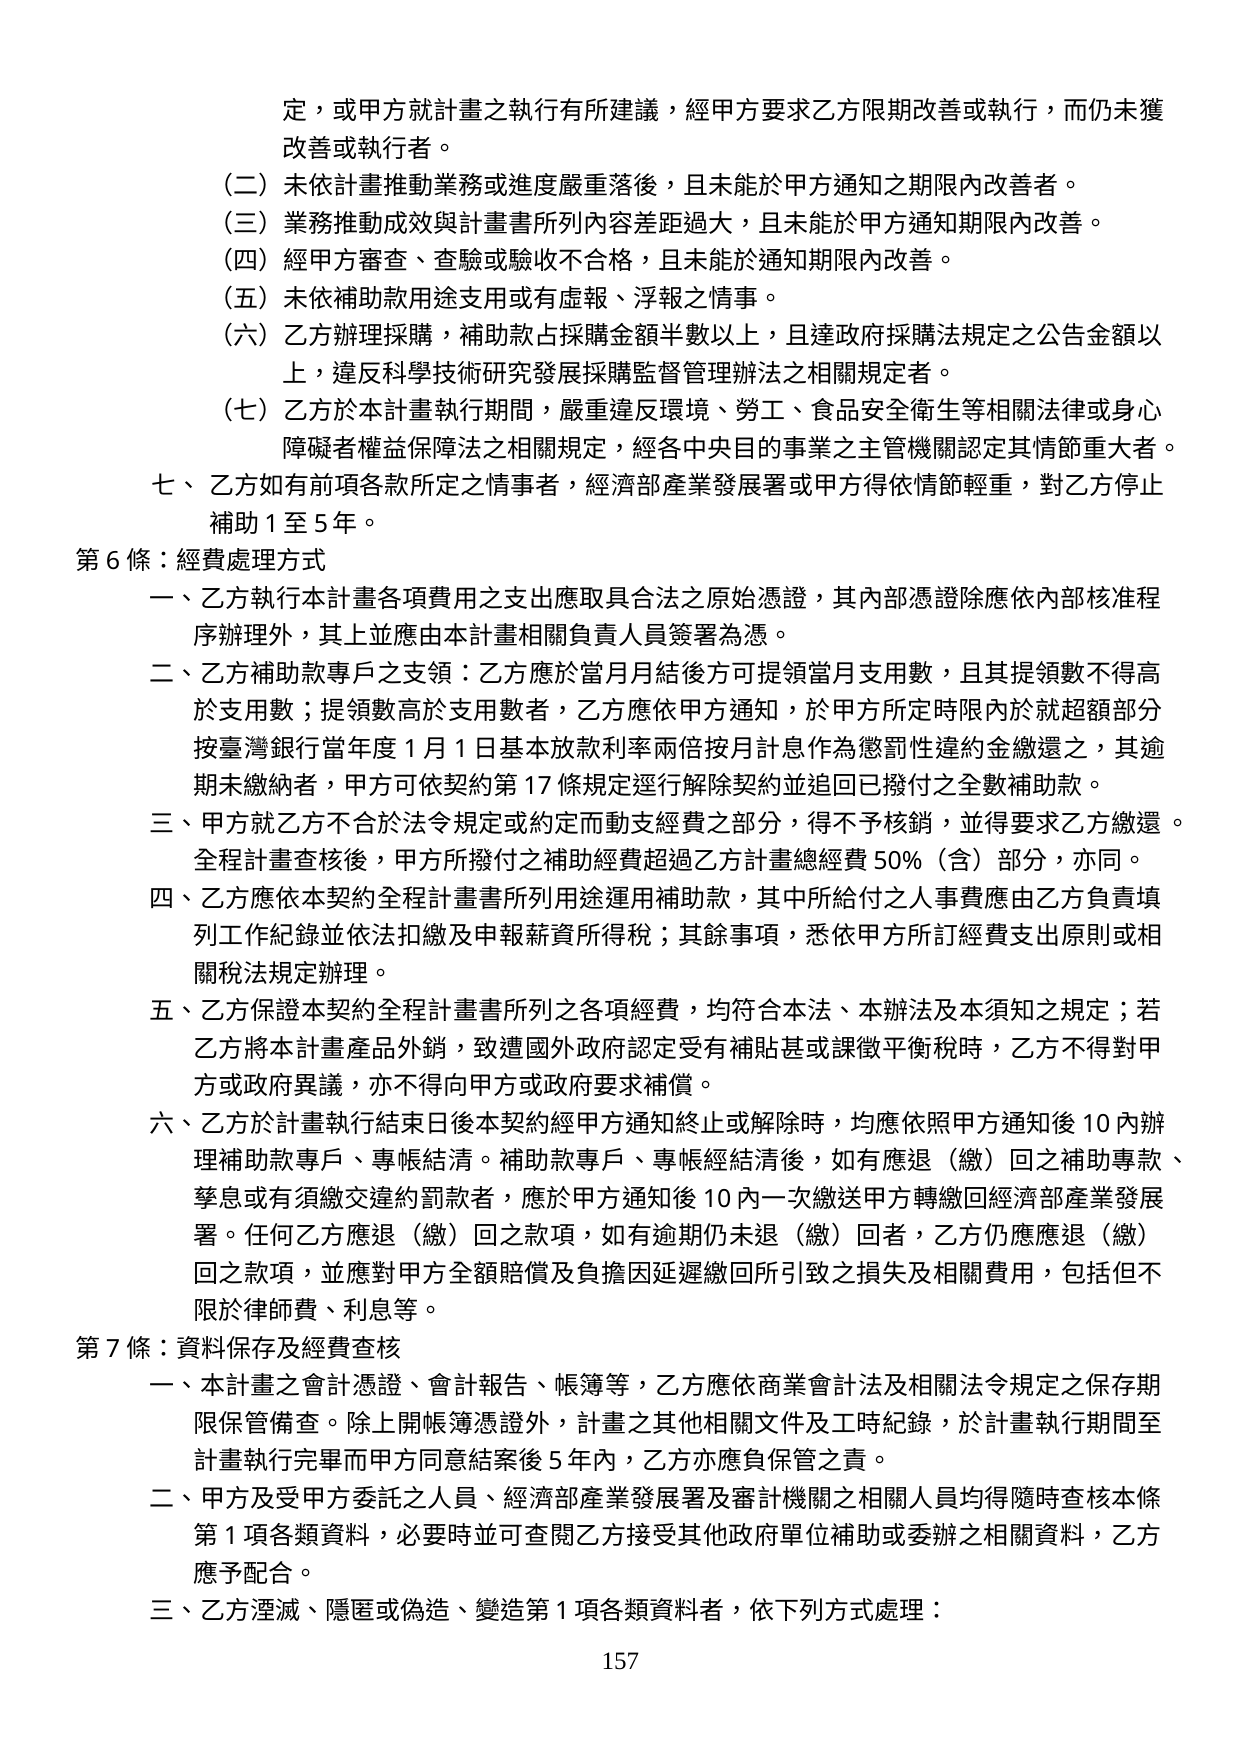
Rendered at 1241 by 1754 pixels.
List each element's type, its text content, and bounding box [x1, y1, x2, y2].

list 乙方湮滅、隱匿或偽造、變造第1項各類資料者，依下列方式處理： [149, 1589, 1165, 1627]
list 乙方應依本契約全程計畫書所列用途運用補助款，其中所給付之人事費應由乙方負責填列工作紀錄並依法扣繳及申報薪資所得稅；其餘事項，悉依甲方所訂經費支出原則或相關稅法規定辦理。 [149, 877, 1165, 989]
text 第 6 條：經費處理方式 [75, 539, 1165, 577]
list 乙方辦理採購，補助款占採購金額半數以上，且達政府採購法規定之公告金額以上，違反科學技術研究發展採購監督管理辦法之相關規定者。 [208, 314, 1165, 389]
list 業務推動成效與計畫書所列內容差距過大，且未能於甲方通知期限內改善。 [208, 202, 1165, 239]
list 乙方執行本計畫各項費用之支出應取具合法之原始憑證，其內部憑證除應依內部核准程序辦理外，其上並應由本計畫相關負責人員簽署為憑。 [149, 577, 1165, 652]
list 乙方於計畫執行結束日後本契約經甲方通知終止或解除時，均應依照甲方通知後10內辦理補助款專戶、專帳結清。補助款專戶、專帳經結清後，如有應退（繳）回之補助專款、孳息或有須繳交違約罰款者，應於甲方通知後10內一次繳送甲方轉繳回經濟部產業發展署。任何乙方應退（繳）回之款項，如有逾期仍未退（繳）回者，乙方仍應應退（繳）回之款項，並應對甲方全額賠償及負擔因延遲繳回所引致之損失及相關費用，包括但不限於律師費、利息等。 [149, 1102, 1165, 1327]
list 乙方補助款專戶之支領：乙方應於當月月結後方可提領當月支用數，且其提領數不得高於支用數；提領數高於支用數者，乙方應依甲方通知，於甲方所定時限內於就超額部分按臺灣銀行當年度1月1日基本放款利率兩倍按月計息作為懲罰性違約金繳還之，其逾期未繳納者，甲方可依契約第17條規定逕行解除契約並追回已撥付之全數補助款。 [149, 652, 1165, 802]
list 甲方就乙方不合於法令規定或約定而動支經費之部分，得不予核銷，並得要求乙方繳還。全程計畫查核後，甲方所撥付之補助經費超過乙方計畫總經費50%（含）部分，亦同。 [149, 802, 1165, 877]
list 未依補助款用途支用或有虛報、浮報之情事。 [208, 277, 1165, 314]
list 乙方於本計畫執行期間，嚴重違反環境、勞工、食品安全衛生等相關法律或身心障礙者權益保障法之相關規定，經各中央目的事業之主管機關認定其情節重大者。 [208, 389, 1165, 464]
list 定，或甲方就計畫之執行有所建議，經甲方要求乙方限期改善或執行，而仍未獲改善或執行者。 [208, 89, 1165, 164]
list 甲方及受甲方委託之人員、經濟部產業發展署及審計機關之相關人員均得隨時查核本條第1項各類資料，必要時並可查閱乙方接受其他政府單位補助或委辦之相關資料，乙方應予配合。 [149, 1477, 1165, 1589]
list 本計畫之會計憑證、會計報告、帳簿等，乙方應依商業會計法及相關法令規定之保存期限保管備查。除上開帳簿憑證外，計畫之其他相關文件及工時紀錄，於計畫執行期間至計畫執行完畢而甲方同意結案後5年內，乙方亦應負保管之責。 [149, 1364, 1165, 1477]
text 第 7 條：資料保存及經費查核 [75, 1327, 1165, 1364]
list 乙方保證本契約全程計畫書所列之各項經費，均符合本法、本辦法及本須知之規定；若乙方將本計畫產品外銷，致遭國外政府認定受有補貼甚或課徵平衡稅時，乙方不得對甲方或政府異議，亦不得向甲方或政府要求補償。 [149, 989, 1165, 1102]
list 未依計畫推動業務或進度嚴重落後，且未能於甲方通知之期限內改善者。 [208, 164, 1165, 202]
list 經甲方審查、查驗或驗收不合格，且未能於通知期限內改善。 [208, 239, 1165, 277]
list 乙方如有前項各款所定之情事者，經濟部產業發展署或甲方得依情節輕重，對乙方停止補助1至5年。 [151, 464, 1165, 539]
